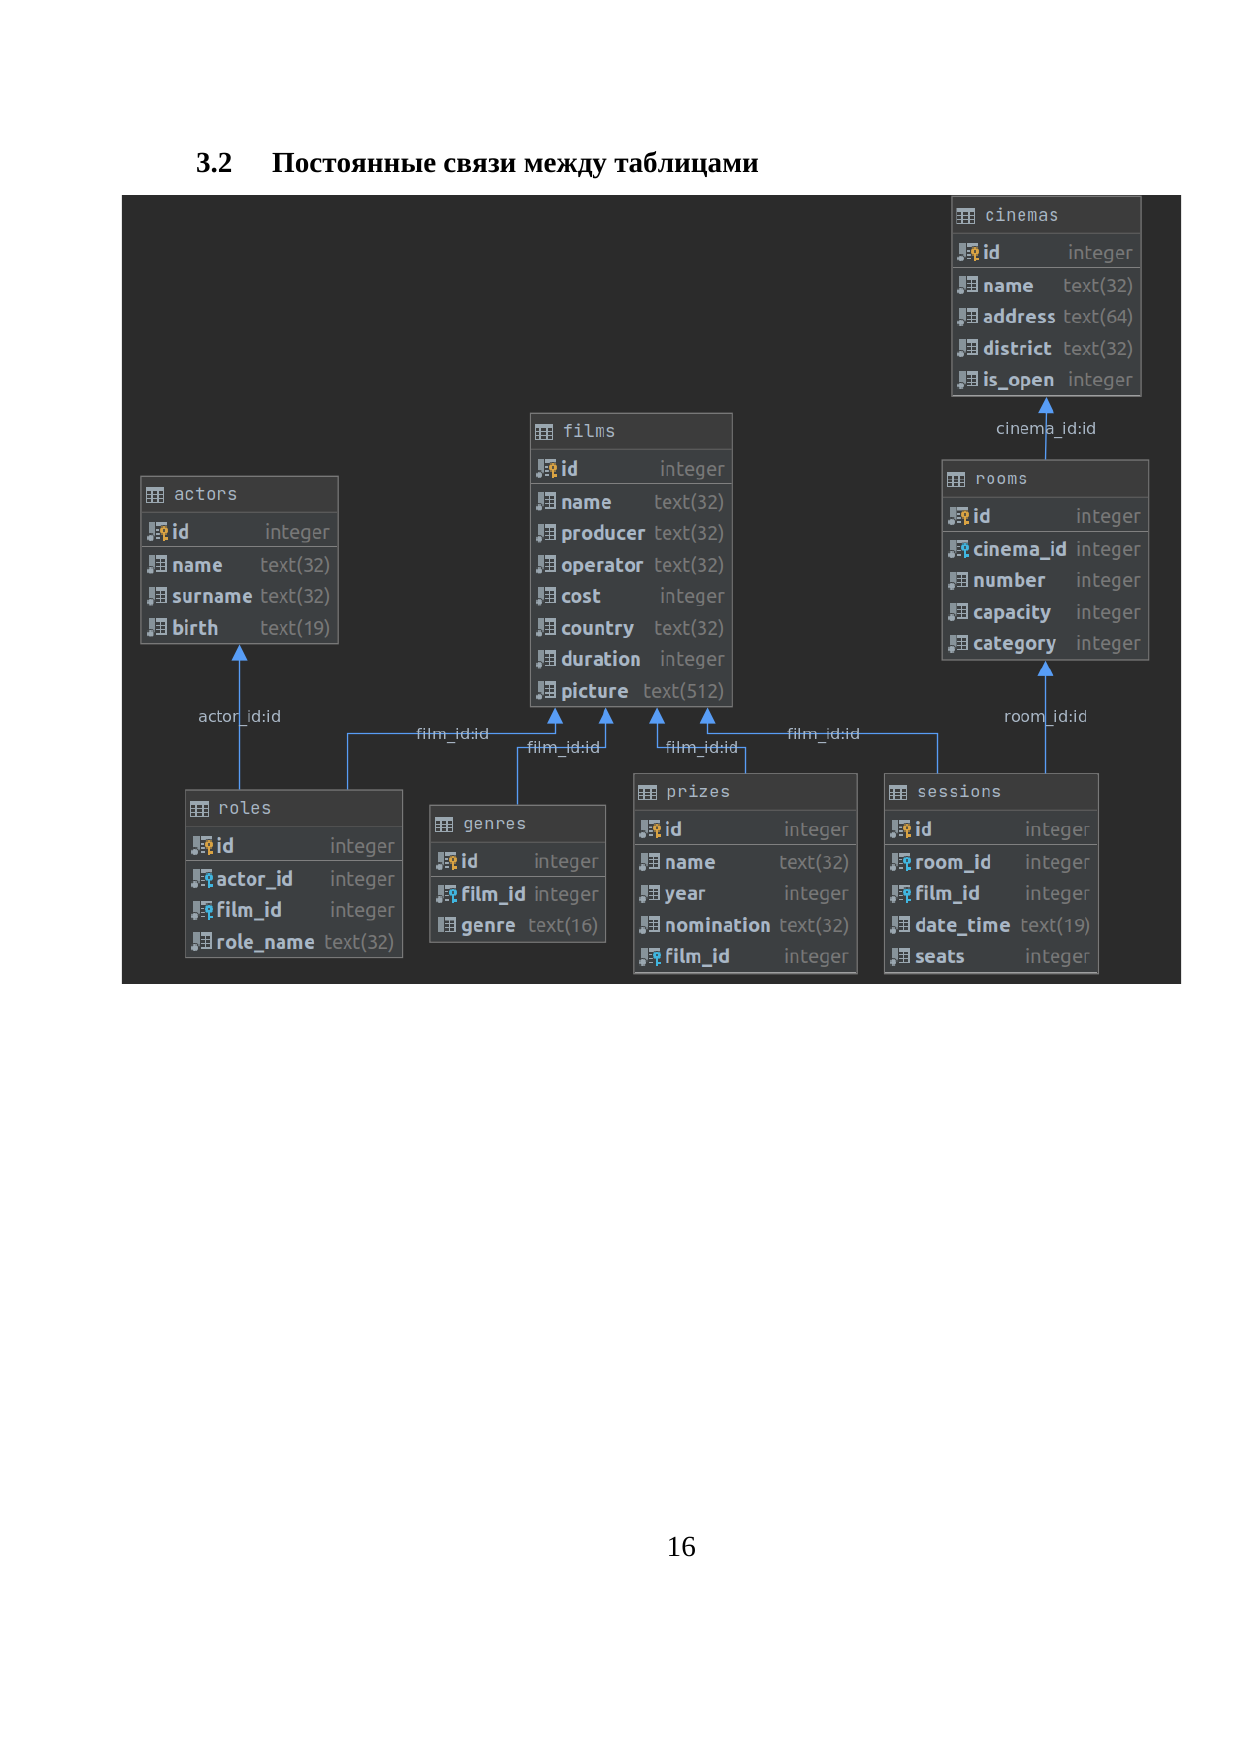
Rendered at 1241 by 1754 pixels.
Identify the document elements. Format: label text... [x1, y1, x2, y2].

subtitle Постоянные связи между таблицами [196, 145, 1181, 178]
picture [121, 195, 1182, 984]
